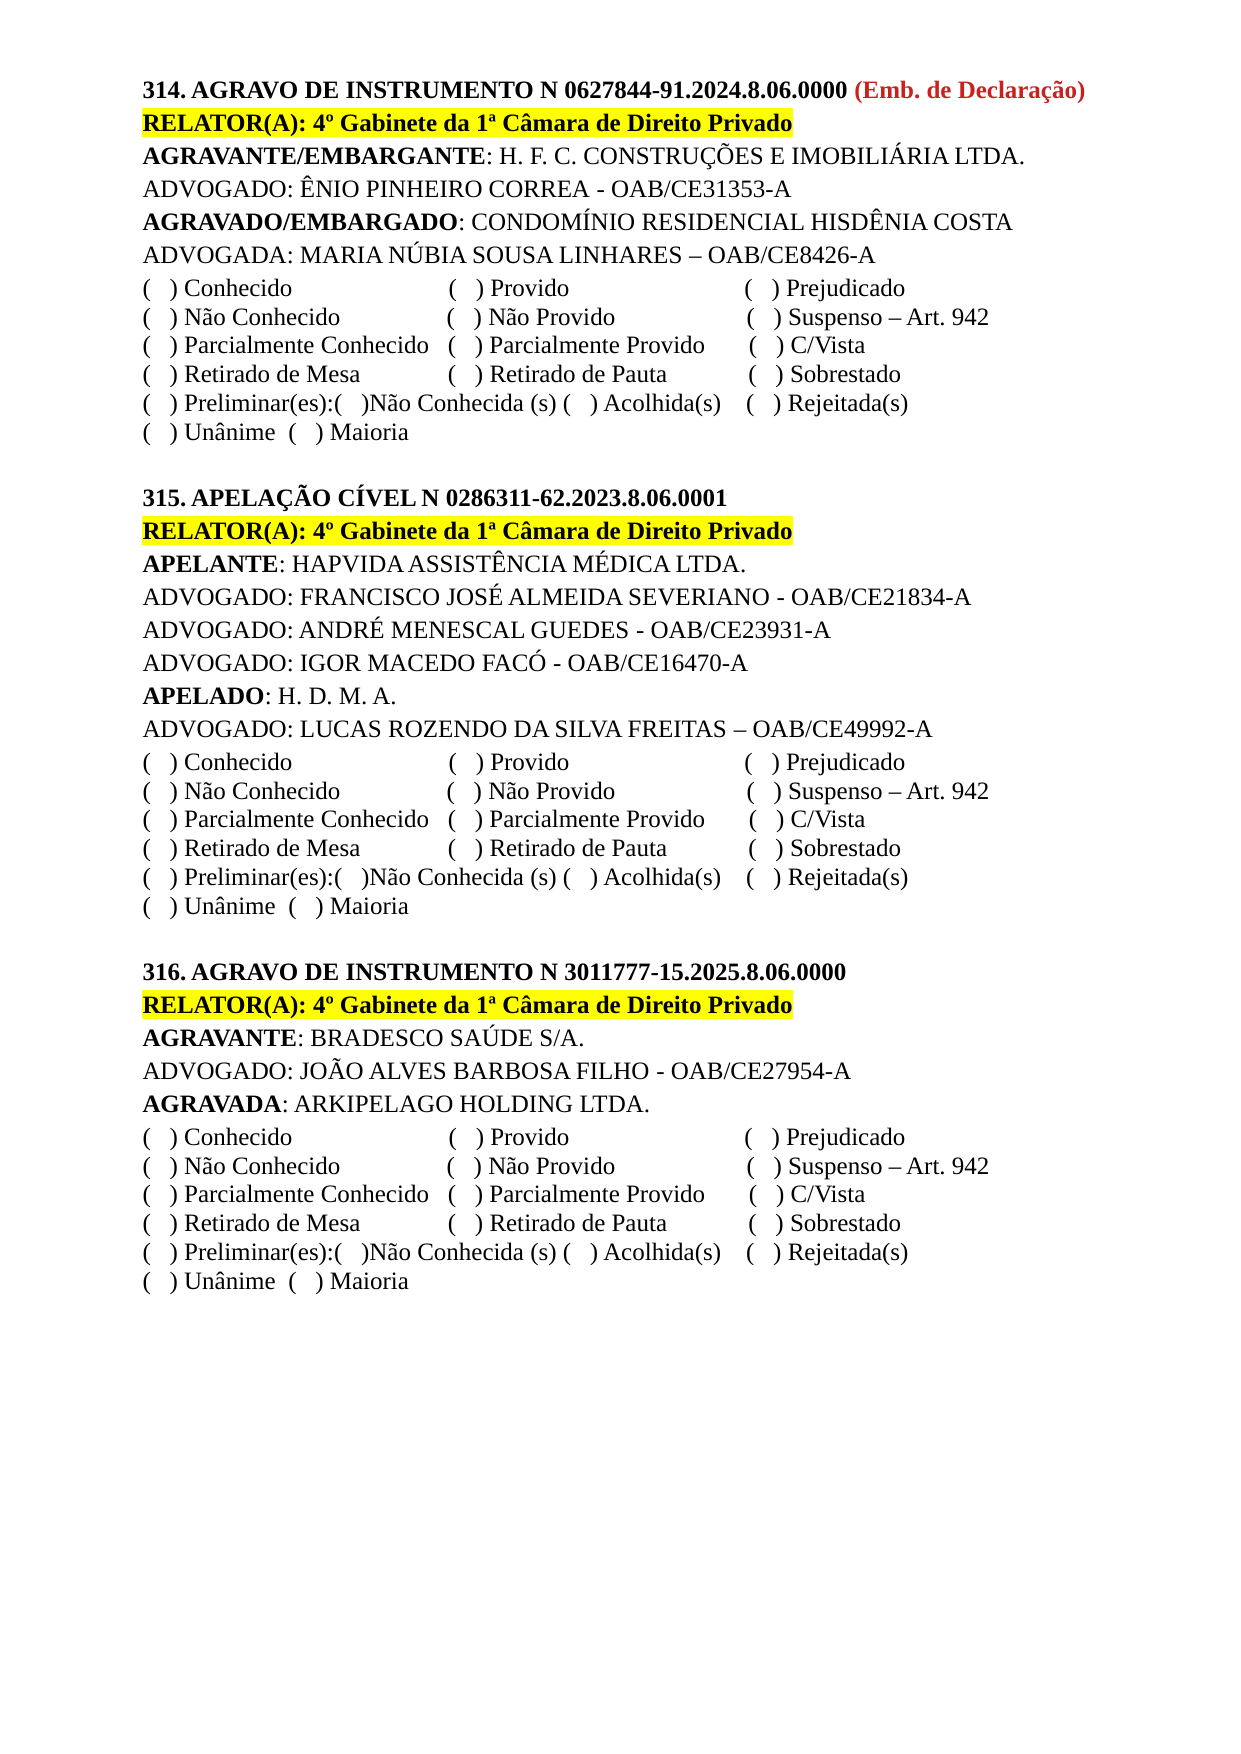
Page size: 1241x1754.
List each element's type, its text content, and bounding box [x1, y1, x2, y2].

text ( ) Conhecido ( ) Provido ( ) Prejudicado [142, 747, 1141, 776]
text ( ) Retirado de Mesa ( ) Retirado de Pauta ( ) Sobrestado [142, 833, 1158, 862]
text ( ) Parcialmente Conhecido ( ) Parcialmente Provido ( ) C/Vista [142, 1179, 1158, 1208]
text ( ) Unânime ( ) Maioria 316. AGRAVO DE INSTRUMENTO N 3011777-15.2025.8.06.0000 RELATOR(A): 4º Gabinete da 1ª Câmara de Direito Privado AGRAVANTE: BRADESCO SAÚDE S/A. ADVOGADO: JOÃO ALVES BARBOSA FILHO - OAB/CE27954-A AGRAVADA: ARKIPELAGO HOLDING LTDA. [142, 891, 1141, 1118]
text ( ) Preliminar(es):( )Não Conhecida (s) ( ) Acolhida(s) ( ) Rejeitada(s) [142, 388, 1158, 417]
text ( ) Parcialmente Conhecido ( ) Parcialmente Provido ( ) C/Vista [142, 331, 1158, 359]
text ( ) Retirado de Mesa ( ) Retirado de Pauta ( ) Sobrestado [142, 359, 1158, 388]
text ( ) Preliminar(es):( )Não Conhecida (s) ( ) Acolhida(s) ( ) Rejeitada(s) [142, 1237, 1158, 1266]
text ( ) Conhecido ( ) Provido ( ) Prejudicado [142, 273, 1141, 302]
text ( ) Não Conhecido ( ) Não Provido ( ) Suspenso – Art. 942 [142, 1151, 1158, 1179]
text ( ) Retirado de Mesa ( ) Retirado de Pauta ( ) Sobrestado [142, 1208, 1158, 1237]
text ( ) Unânime ( ) Maioria [142, 1266, 1141, 1361]
text ( ) Parcialmente Conhecido ( ) Parcialmente Provido ( ) C/Vista [142, 804, 1158, 833]
text 314. AGRAVO DE INSTRUMENTO N 0627844-91.2024.8.06.0000 (Emb. de Declaração) RELATOR(A): 4º Gabinete da 1ª Câmara de Direito Privado AGRAVANTE/EMBARGANTE: H. F. C. CONSTRUÇÕES E IMOBILIÁRIA LTDA. ADVOGADO: ÊNIO PINHEIRO CORREA - OAB/CE31353-A AGRAVADO/EMBARGADO: CONDOMÍNIO RESIDENCIAL HISDÊNIA COSTA ADVOGADA: MARIA NÚBIA SOUSA LINHARES – OAB/CE8426-A [142, 75, 1141, 269]
text ( ) Preliminar(es):( )Não Conhecida (s) ( ) Acolhida(s) ( ) Rejeitada(s) [142, 862, 1158, 891]
text ( ) Unânime ( ) Maioria 315. APELAÇÃO CÍVEL N 0286311-62.2023.8.06.0001 RELATOR(A): 4º Gabinete da 1ª Câmara de Direito Privado APELANTE: HAPVIDA ASSISTÊNCIA MÉDICA LTDA. ADVOGADO: FRANCISCO JOSÉ ALMEIDA SEVERIANO - OAB/CE21834-A ADVOGADO: ANDRÉ MENESCAL GUEDES - OAB/CE23931-A ADVOGADO: IGOR MACEDO FACÓ - OAB/CE16470-A APELADO: H. D. M. A. ADVOGADO: LUCAS ROZENDO DA SILVA FREITAS – OAB/CE49992-A [142, 417, 1141, 743]
text ( ) Não Conhecido ( ) Não Provido ( ) Suspenso – Art. 942 [142, 776, 1158, 804]
text ( ) Não Conhecido ( ) Não Provido ( ) Suspenso – Art. 942 [142, 302, 1158, 331]
text ( ) Conhecido ( ) Provido ( ) Prejudicado [142, 1122, 1141, 1151]
